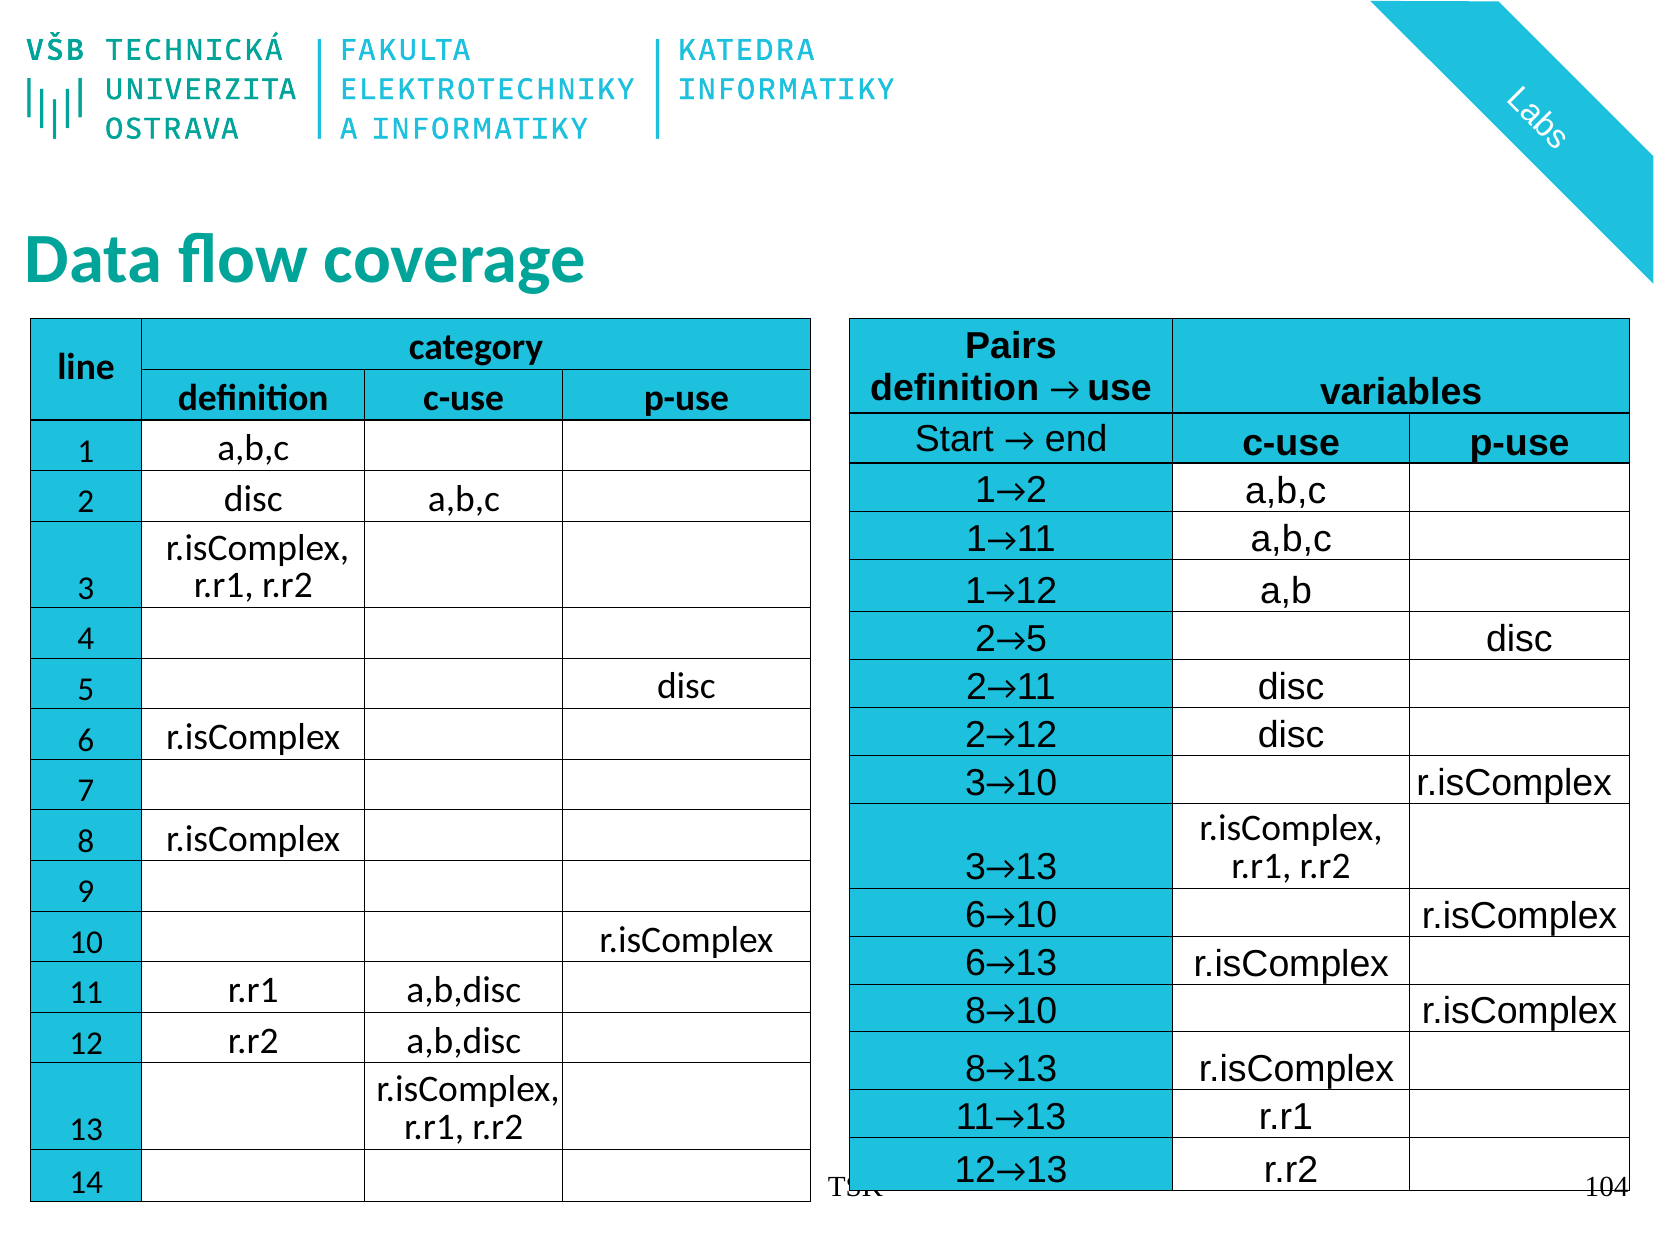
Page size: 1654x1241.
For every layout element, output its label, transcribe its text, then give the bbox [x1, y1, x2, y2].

table_cell 14 [31, 1150, 141, 1201]
text_box Labs [1370, 0, 1654, 285]
table_cell r.r2 [142, 1013, 364, 1062]
table_cell [142, 912, 364, 961]
table_cell [1173, 612, 1409, 659]
table_cell p-use [563, 370, 810, 419]
table_cell a,b,c [142, 421, 364, 470]
table_cell [142, 760, 364, 809]
table_cell 12 [31, 1013, 141, 1062]
table_cell a,b,disc [365, 1013, 562, 1062]
table_cell [1173, 889, 1409, 936]
table_cell [365, 608, 562, 658]
table_cell [1410, 560, 1629, 611]
table_cell 11→13 [850, 1090, 1172, 1137]
title Data flow coverage [24, 169, 1629, 300]
table_cell [563, 810, 810, 860]
table_cell 1→11 [850, 512, 1172, 559]
table_cell r.r1 [1173, 1090, 1409, 1137]
table_cell p-use [1410, 414, 1629, 462]
table_cell definition [142, 370, 364, 419]
table_cell 6→10 [850, 889, 1172, 936]
table_cell [365, 709, 562, 759]
table_cell r.isComplex [1410, 889, 1629, 936]
table_cell 6 [31, 709, 141, 759]
table_cell 5 [31, 659, 141, 708]
table_cell r.isComplex [563, 912, 810, 961]
table_cell 2 [31, 471, 141, 521]
table_cell [1410, 464, 1629, 511]
table_cell 12→13 [850, 1138, 1172, 1190]
table_cell disc [563, 659, 810, 708]
table_header line [31, 319, 141, 419]
table_cell r.r2 [1173, 1138, 1409, 1190]
picture [26, 31, 894, 139]
table_cell 3→10 [850, 756, 1172, 803]
table_cell [1410, 1032, 1629, 1089]
table_cell a,b [1173, 560, 1409, 611]
table_cell 1→12 [850, 560, 1172, 611]
table_cell 2→5 [850, 612, 1172, 659]
table_cell a,b,disc [365, 962, 562, 1012]
table_cell [563, 522, 810, 607]
table_cell p-use [1477, 438, 1485, 452]
table_cell 7 [31, 760, 141, 809]
table_cell 1 [31, 421, 141, 470]
table_cell r.isComplex [1173, 1032, 1409, 1089]
table_cell 11 [31, 962, 141, 1012]
table_cell 2→12 [850, 708, 1172, 755]
table_cell [142, 1063, 364, 1149]
table_cell r.isComplex [1410, 985, 1629, 1031]
table_cell r.isComplex [1410, 756, 1629, 803]
table_cell [1173, 756, 1409, 803]
table_cell [1410, 1090, 1629, 1137]
table_cell 3 [31, 522, 141, 607]
table_cell r.r1 [142, 962, 364, 1012]
table_cell [563, 471, 810, 521]
table_cell 13 [31, 1063, 141, 1149]
table_cell [563, 861, 810, 911]
table_cell 8 [31, 810, 141, 860]
table_cell [365, 522, 562, 607]
table_cell 1→2 [850, 464, 1172, 511]
table_cell [142, 659, 364, 708]
table_cell r.isComplex [142, 709, 364, 759]
table_cell [365, 1150, 562, 1201]
table_cell [563, 709, 810, 759]
table_cell [142, 1150, 364, 1201]
table_cell [365, 861, 562, 911]
table_cell [563, 760, 810, 809]
table_cell 10 [31, 912, 141, 961]
table_cell [563, 1013, 810, 1062]
table_header Pairs definition → use [850, 319, 1172, 412]
table_cell 8→10 [850, 985, 1172, 1031]
table_cell [1410, 708, 1629, 755]
table_cell [365, 659, 562, 708]
table_header category [142, 319, 810, 369]
table_cell 8→13 [850, 1032, 1172, 1089]
table_header variables [1173, 319, 1629, 412]
table_cell [1410, 660, 1629, 707]
table_cell a,b,c [1173, 512, 1409, 559]
table_cell [563, 1063, 810, 1149]
table_cell [1173, 985, 1409, 1031]
table_cell [563, 608, 810, 658]
table_cell [563, 962, 810, 1012]
table_cell [142, 608, 364, 658]
table_cell [365, 760, 562, 809]
table_cell [1410, 937, 1629, 984]
table_cell [1410, 804, 1629, 888]
table_cell [365, 912, 562, 961]
table_cell disc [1173, 660, 1409, 707]
table_cell r.isComplex [1173, 937, 1409, 984]
table_cell c-use [1173, 414, 1409, 462]
table_cell disc [1410, 612, 1629, 659]
table_cell [142, 861, 364, 911]
table_cell r.isComplex [142, 810, 364, 860]
table_cell 3→13 [850, 804, 1172, 888]
table_cell r.isComplex, r.r1, r.r2 [365, 1063, 562, 1149]
table_cell disc [1173, 708, 1409, 755]
table_cell c-use [365, 370, 562, 419]
table_cell Start → end [850, 414, 1172, 462]
table_cell r.isComplex, r.r1, r.r2 [1173, 804, 1409, 888]
table_cell [1410, 1138, 1629, 1190]
table_cell r.isComplex, r.r1, r.r2 [142, 522, 364, 607]
table_cell 6→13 [850, 937, 1172, 984]
table_cell disc [142, 471, 364, 521]
table_cell [563, 1150, 810, 1201]
table_cell 4 [31, 608, 141, 658]
table_cell [365, 810, 562, 860]
table_cell [365, 421, 562, 470]
table_cell 9 [31, 861, 141, 911]
table_cell a,b,c [365, 471, 562, 521]
table_cell [563, 421, 810, 470]
table_cell [1410, 512, 1629, 559]
table_cell a,b,c [1173, 464, 1409, 511]
table_cell 2→11 [850, 660, 1172, 707]
